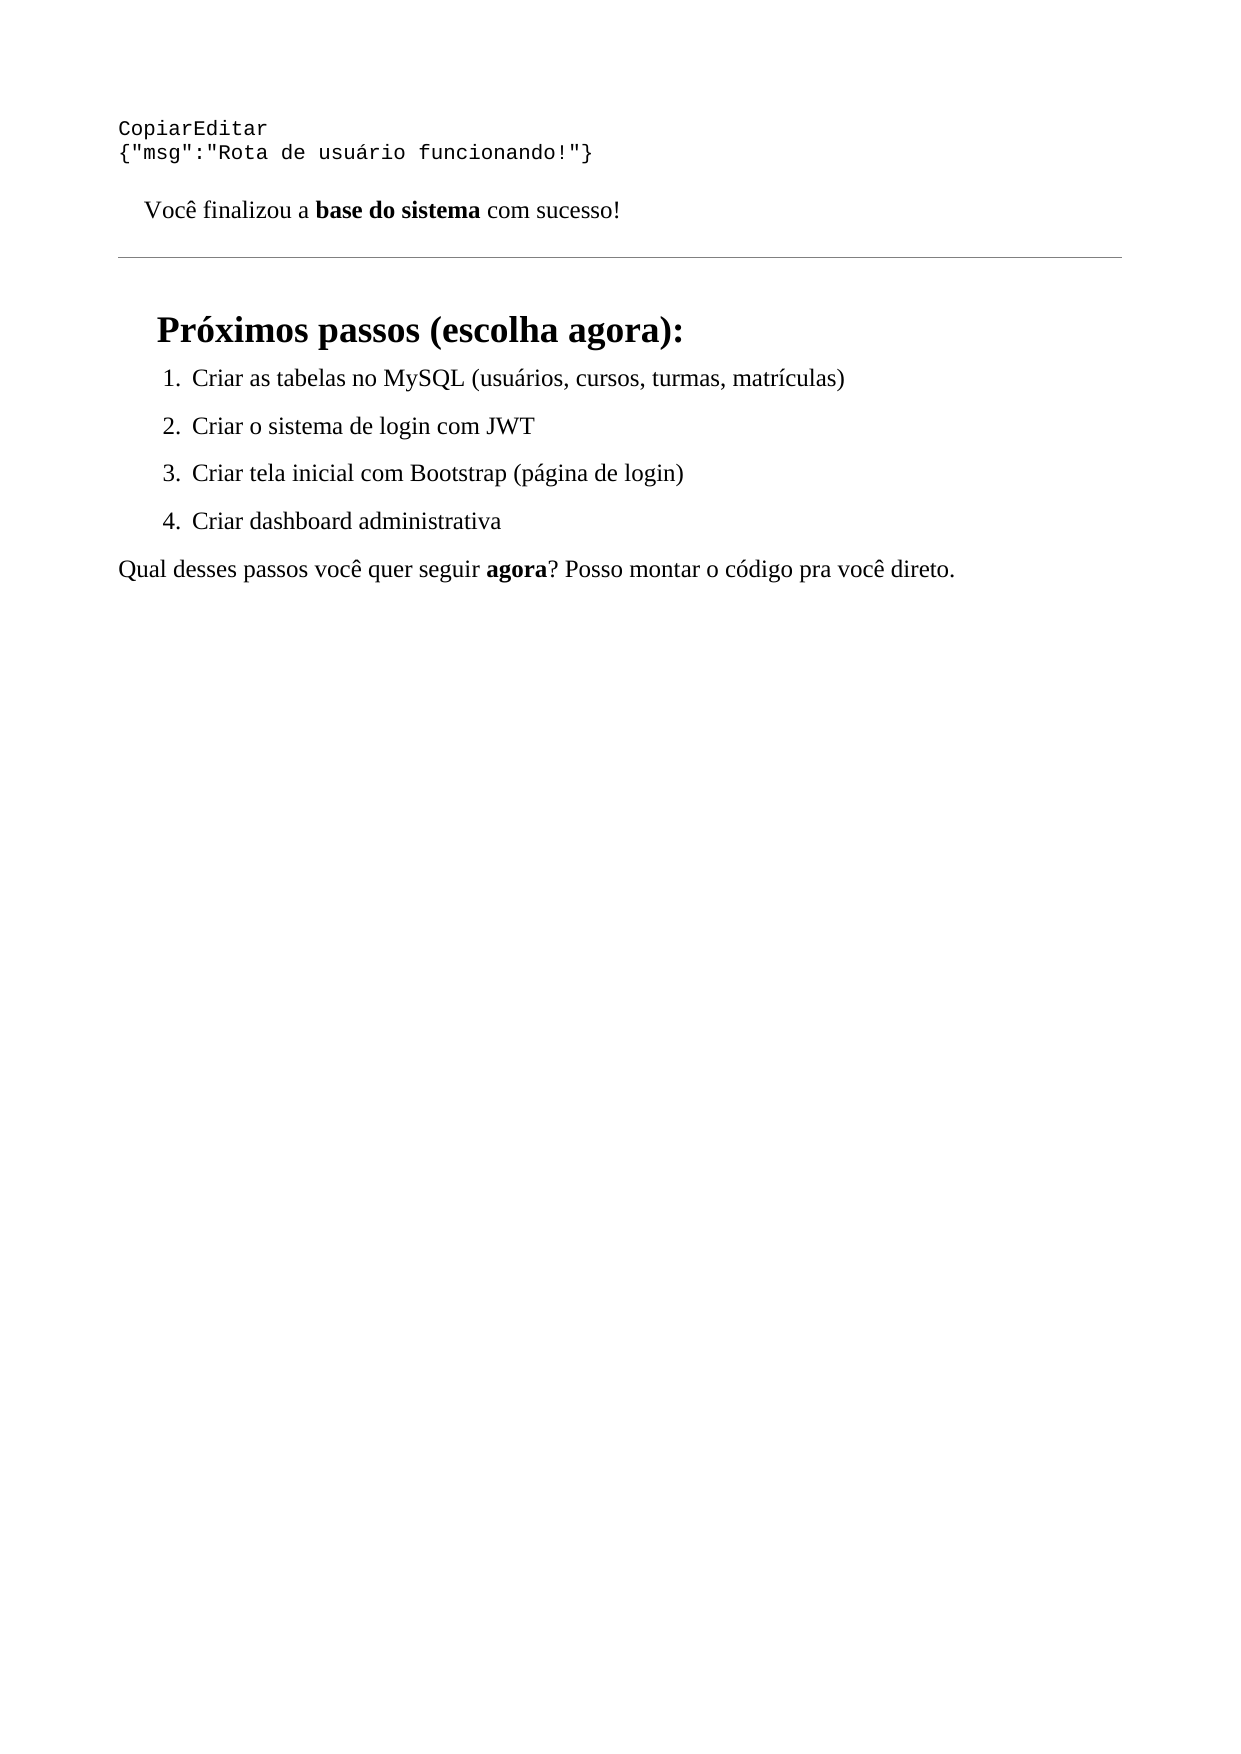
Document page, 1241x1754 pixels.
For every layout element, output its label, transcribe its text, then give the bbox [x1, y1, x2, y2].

text 🎉 Você finalizou a base do sistema com sucesso! [118, 195, 1122, 224]
text Qual desses passos você quer seguir agora? Posso montar o código pra você direto. [118, 554, 1122, 582]
list Criar dashboard administrativa [162, 506, 1122, 535]
list Criar as tabelas no MySQL (usuários, cursos, turmas, matrículas) [162, 363, 1122, 392]
text CopiarEditar [118, 118, 1122, 142]
text {"msg":"Rota de usuário funcionando!"} [118, 142, 1122, 165]
subtitle ✅ Próximos passos (escolha agora): [118, 308, 1122, 351]
list Criar o sistema de login com JWT [162, 411, 1122, 439]
list Criar tela inicial com Bootstrap (página de login) [162, 458, 1122, 487]
